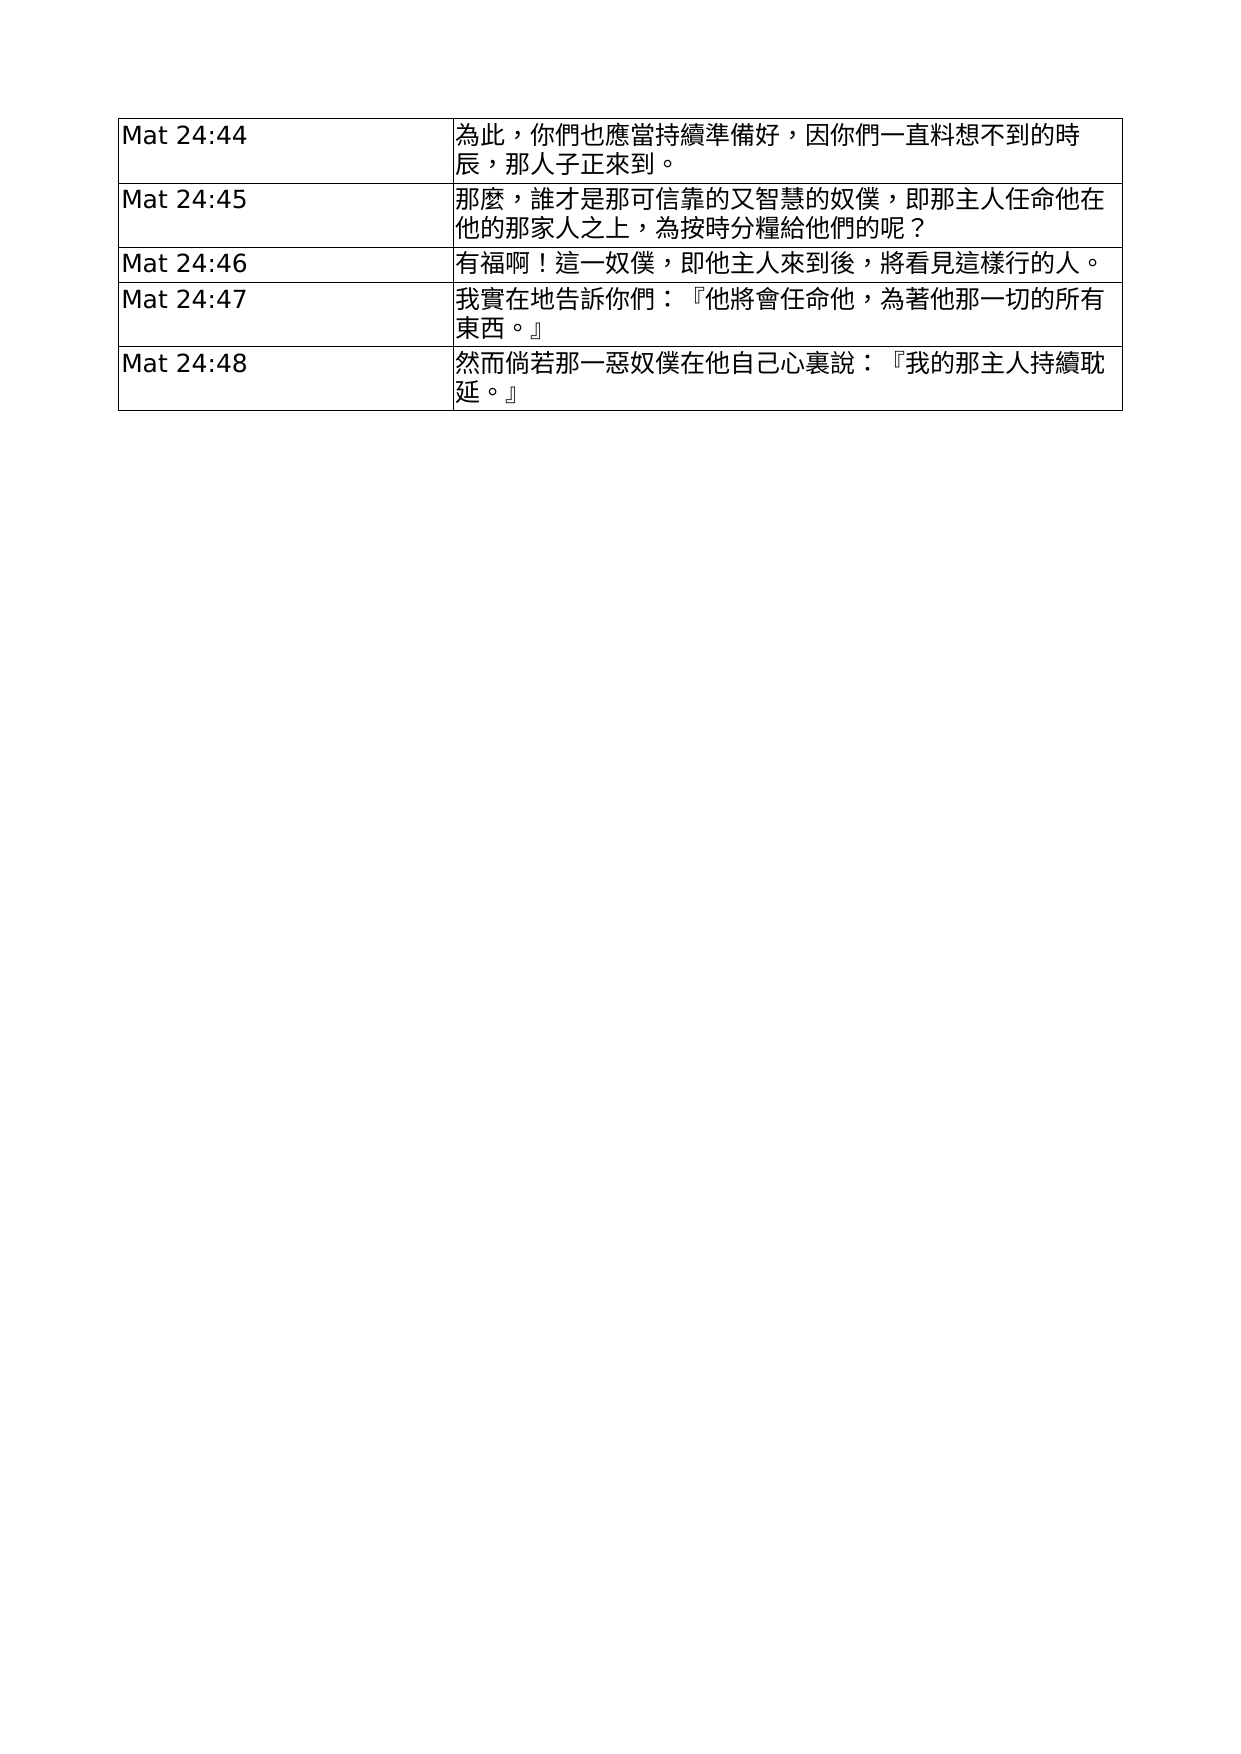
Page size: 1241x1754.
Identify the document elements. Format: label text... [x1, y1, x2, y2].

table_cell 我實在地告訴你們：『他將會任命他，為著他那一切的所有東西。』 [454, 283, 1122, 346]
table_cell Mat 24:48 [119, 347, 453, 410]
table_cell Mat 24:44 [119, 119, 453, 182]
table_cell 那麼，誰才是那可信靠的又智慧的奴僕，即那主人任命他在他的那家人之上，為按時分糧給他們的呢？ [454, 184, 1122, 247]
table_cell Mat 24:47 [119, 283, 453, 346]
table_cell 然而倘若那一惡奴僕在他自己心裏說：『我的那主人持續耽延。』 [454, 347, 1122, 410]
table_cell 有福啊！這一奴僕，即他主人來到後，將看見這樣行的人。 [454, 248, 1122, 282]
table_cell Mat 24:45 [119, 184, 453, 247]
table_cell 為此，你們也應當持續準備好，因你們一直料想不到的時辰，那人子正來到。 [454, 119, 1122, 182]
table_cell Mat 24:46 [119, 248, 453, 282]
